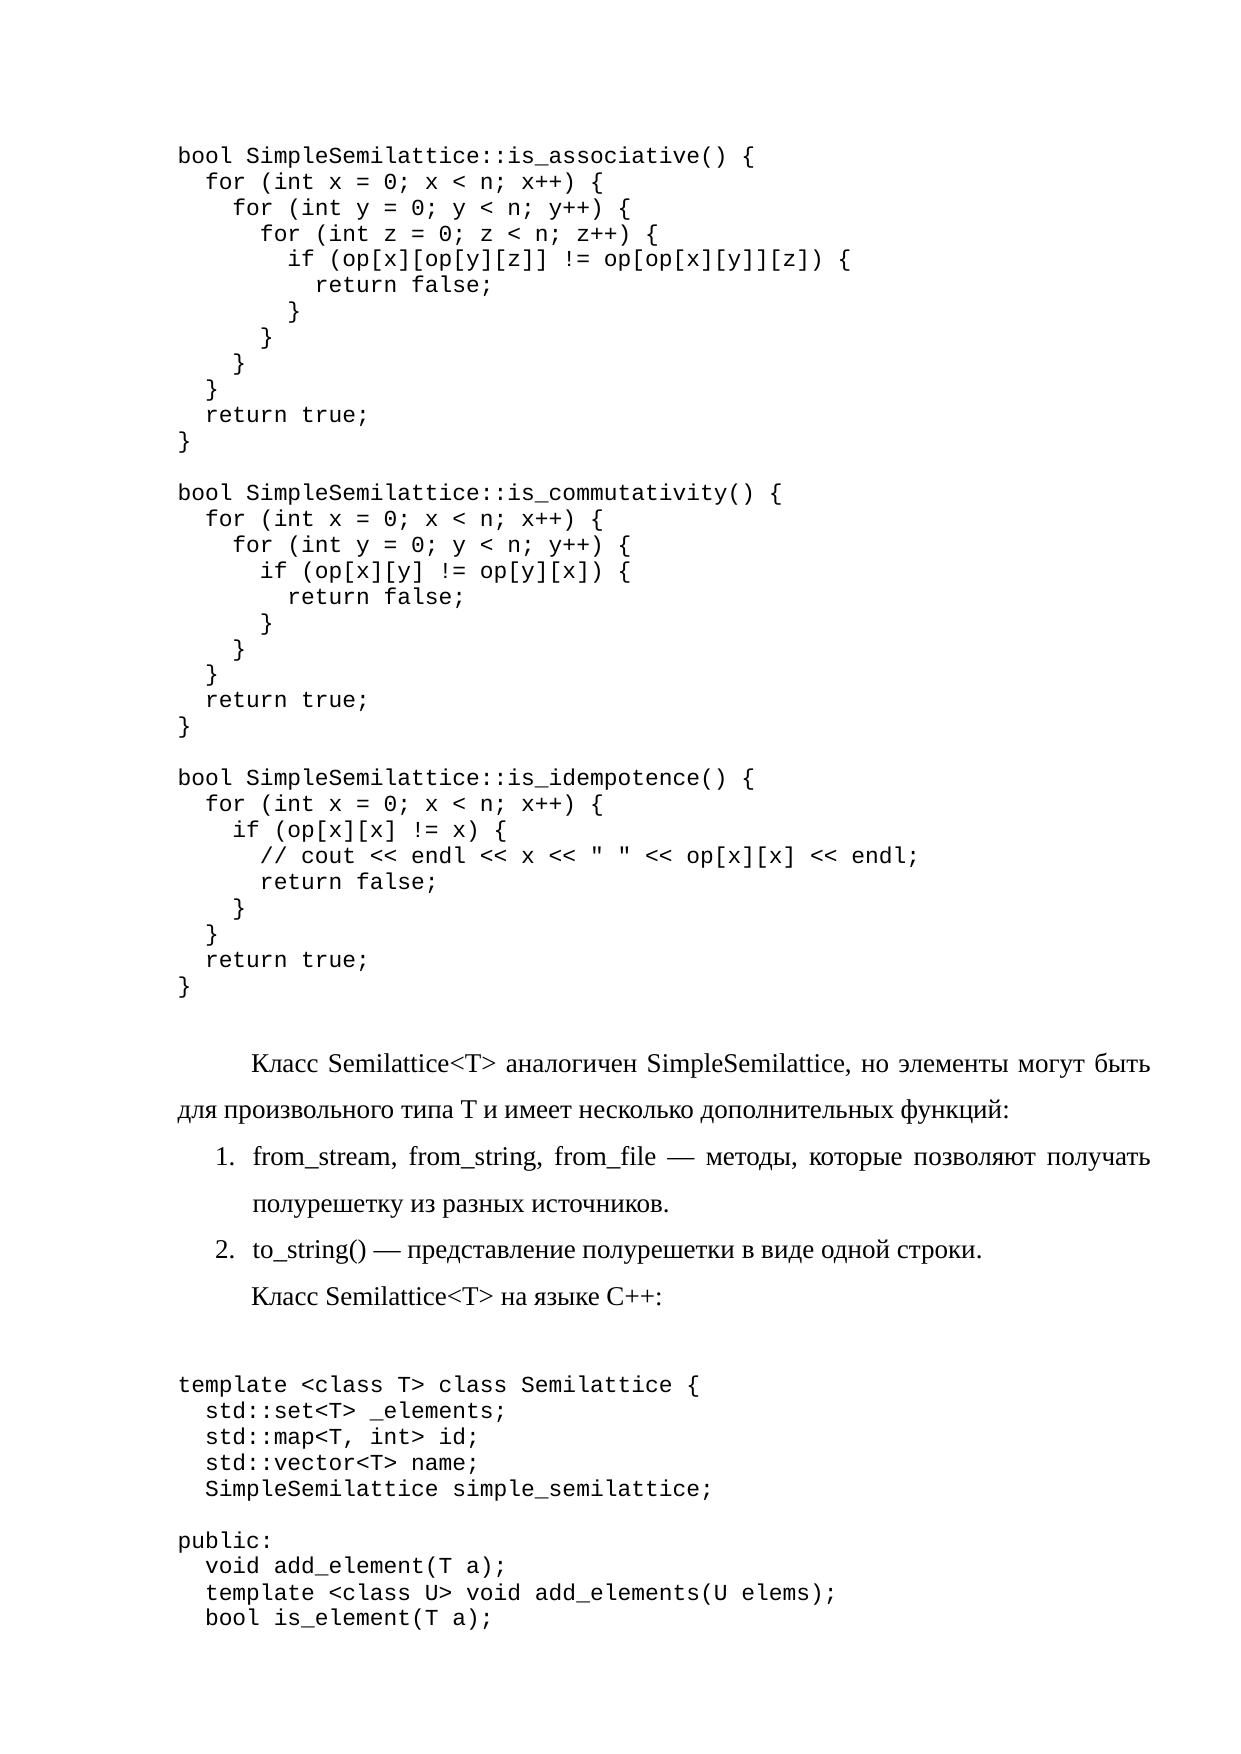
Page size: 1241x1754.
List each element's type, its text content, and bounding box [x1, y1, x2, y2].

text public: [177, 1529, 1152, 1555]
text return false; [177, 585, 1152, 611]
text bool SimpleSemilattice::is_idempotence() { [177, 767, 1152, 792]
text return false; [177, 274, 1152, 300]
text if (op[x][y] != op[y][x]) { [177, 559, 1152, 585]
text if (op[x][x] != x) { [177, 818, 1152, 844]
text void add_element(T a); [177, 1555, 1152, 1581]
text for (int y = 0; y < n; y++) { [177, 196, 1152, 222]
text } [177, 429, 1152, 455]
list from_stream, from_string, from_file — методы, которые позволяют получать полурешетку из разных источников. [215, 1140, 1152, 1218]
text return true; [177, 948, 1152, 974]
text for (int x = 0; x < n; x++) { [177, 792, 1152, 818]
text } [177, 922, 1152, 948]
text return true; [177, 689, 1152, 715]
text bool SimpleSemilattice::is_commutativity() { [177, 481, 1152, 507]
text // cout << endl << x << " " << op[x][x] << endl; [177, 844, 1152, 870]
text bool SimpleSemilattice::is_associative() { [177, 144, 1152, 170]
text return true; [177, 403, 1152, 429]
text } [177, 715, 1152, 741]
text bool is_element(T a); [177, 1607, 1152, 1633]
text for (int y = 0; y < n; y++) { [177, 533, 1152, 559]
text SimpleSemilattice simple_semilattice; [177, 1477, 1152, 1503]
list to_string() — представление полурешетки в виде одной строки. [215, 1233, 1152, 1264]
text std::set<T> _elements; [177, 1399, 1152, 1425]
text std::vector<T> name; [177, 1451, 1152, 1477]
text } [177, 974, 1152, 1000]
text for (int x = 0; x < n; x++) { [177, 507, 1152, 533]
text if (op[x][op[y][z]] != op[op[x][y]][z]) { [177, 248, 1152, 274]
text template <class U> void add_elements(U elems); [177, 1581, 1152, 1607]
text } [177, 611, 1152, 637]
text std::map<T, int> id; [177, 1425, 1152, 1451]
text template <class T> class Semilattice { [177, 1373, 1152, 1399]
text Класс Semilattice<T> аналогичен SimpleSemilattice, но элементы могут быть для произвольного типа T и имеет несколько дополнительных функций: [177, 1047, 1152, 1124]
text } [177, 637, 1152, 663]
text } [177, 352, 1152, 377]
text for (int x = 0; x < n; x++) { [177, 170, 1152, 196]
text } [177, 326, 1152, 352]
text for (int z = 0; z < n; z++) { [177, 222, 1152, 248]
text } [177, 377, 1152, 403]
text } [177, 663, 1152, 689]
text } [177, 896, 1152, 922]
text } [177, 300, 1152, 326]
text Класс Semilattice<T> на языке C++: [177, 1280, 1152, 1311]
text return false; [177, 870, 1152, 896]
